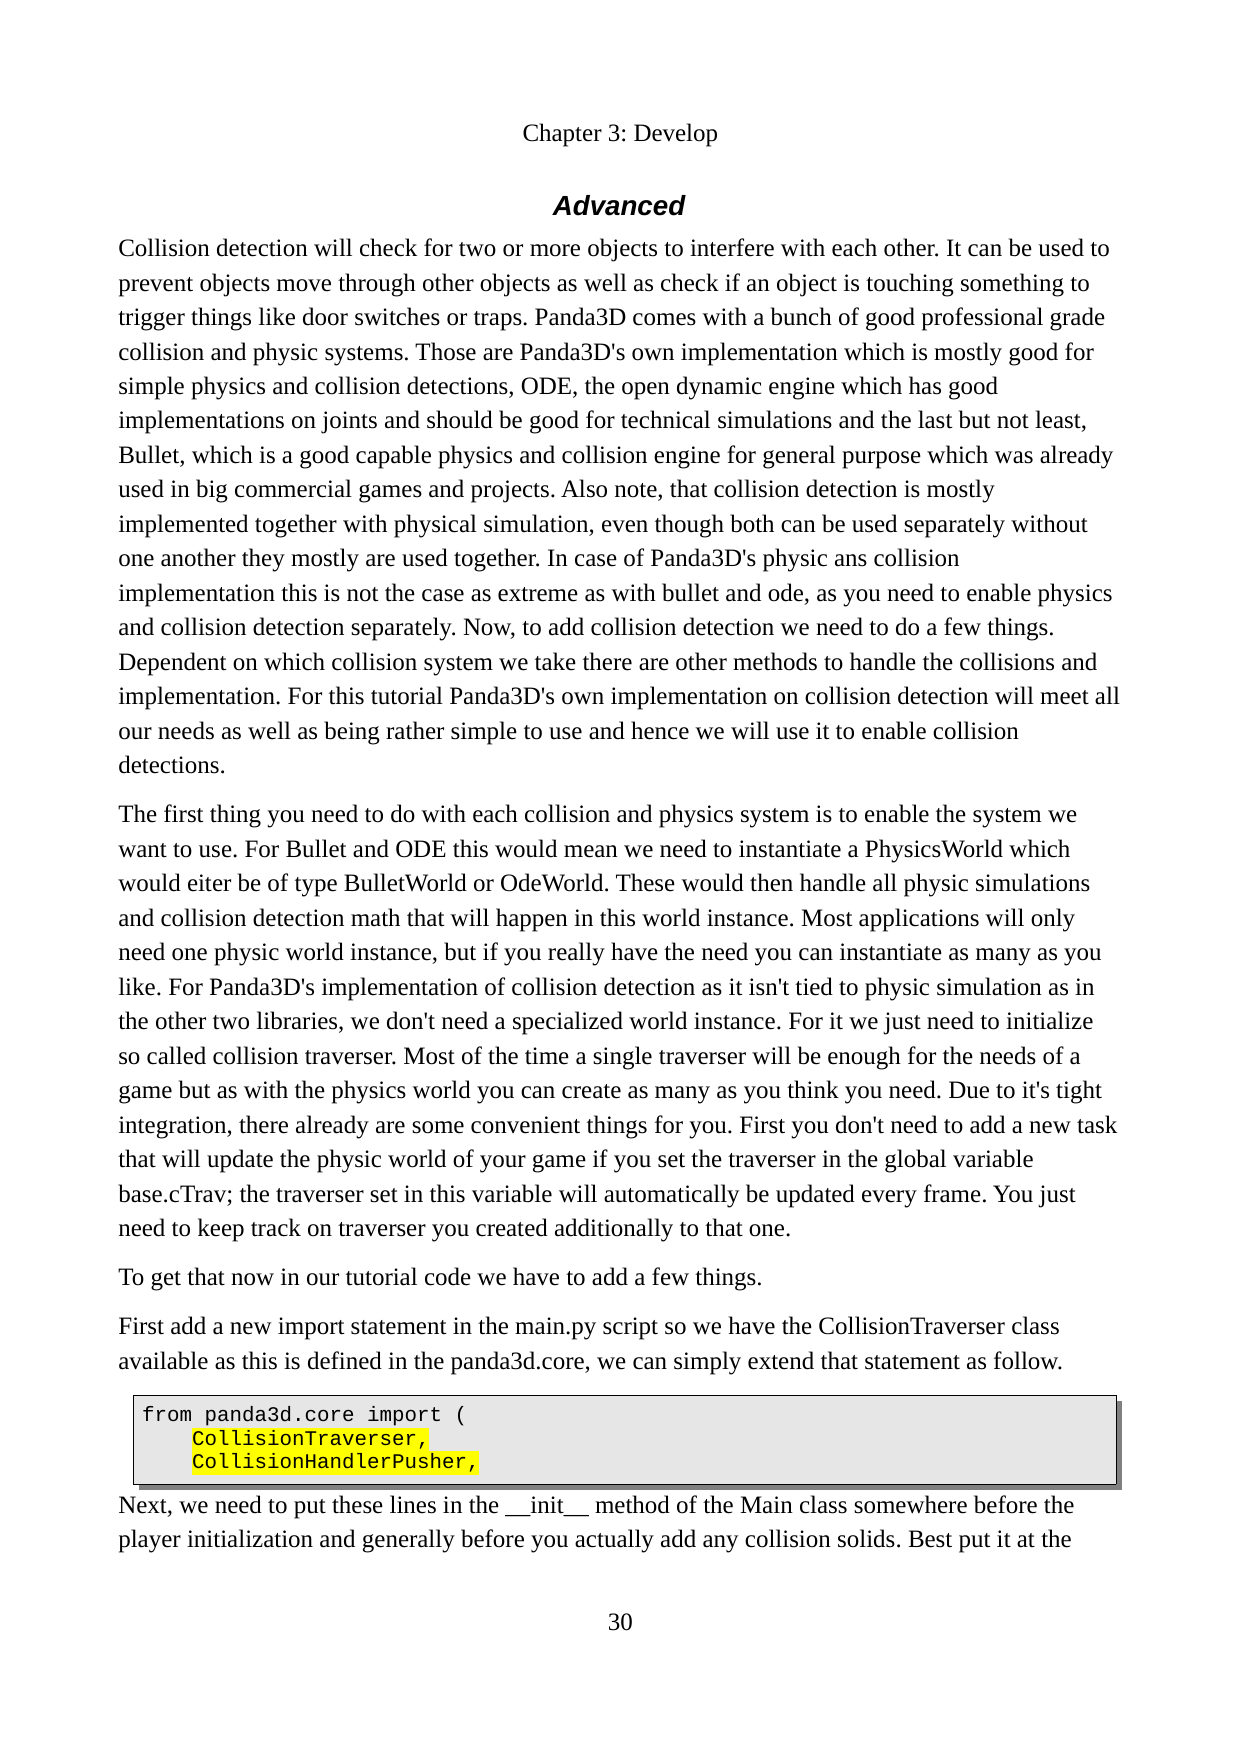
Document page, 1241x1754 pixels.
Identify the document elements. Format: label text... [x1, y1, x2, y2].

text Collision detection will check for two or more objects to interfere with each other. It can be used to prevent objects move through other objects as well as check if an object is touching something to trigger things like door switches or traps. Panda3D comes with a bunch of good professional grade collision and physic systems. Those are Panda3D's own implementation which is mostly good for simple physics and collision detections, ODE, the open dynamic engine which has good implementations on joints and should be good for technical simulations and the last but not least, Bullet, which is a good capable physics and collision engine for general purpose which was already used in big commercial games and projects. Also note, that collision detection is mostly implemented together with physical simulation, even though both can be used separately without one another they mostly are used together. In case of Panda3D's physic ans collision implementation this is not the case as extreme as with bullet and ode, as you need to enable physics and collision detection separately. Now, to add collision detection we need to do a few things. Dependent on which collision system we take there are other methods to handle the collisions and implementation. For this tutorial Panda3D's own implementation on collision detection will meet all our needs as well as being rather simple to use and hence we will use it to enable collision detections. [118, 233, 1122, 779]
text from panda3d.core import ( [134, 1396, 1116, 1418]
text CollisionHandlerPusher, [134, 1442, 1116, 1484]
text Next, we need to put these lines in the __init__ method of the Main class somewhere before the player initialization and generally before you actually add any collision solids. Best put it at the [118, 1490, 1122, 1553]
text CollisionTraverser, [134, 1418, 1116, 1442]
text The first thing you need to do with each collision and physics system is to enable the system we want to use. For Bullet and ODE this would mean we need to instantiate a PhysicsWorld which would eiter be of type BulletWorld or OdeWorld. These would then handle all physic simulations and collision detection math that will happen in this world instance. Most applications will only need one physic world instance, but if you really have the need you can instantiate as many as you like. For Panda3D's implementation of collision detection as it isn't tied to physic simulation as in the other two libraries, we don't need a specialized world instance. For it we just need to initialize so called collision traverser. Most of the time a single traverser will be enough for the needs of a game but as with the physics world you can create as many as you think you need. Due to it's tight integration, there already are some convenient things for you. First you don't need to add a new task that will update the physic world of your game if you set the traverser in the global variable base.cTrav; the traverser set in this variable will automatically be updated every frame. You just need to keep track on traverser you created additionally to that one. [118, 799, 1122, 1242]
text First add a new import statement in the main.py script so we have the CollisionTraverser class available as this is defined in the panda3d.core, we can simply extend that statement as follow. [118, 1311, 1122, 1374]
subtitle Advanced [118, 189, 1122, 221]
text To get that now in our tutorial code we have to add a few things. [118, 1262, 1122, 1291]
